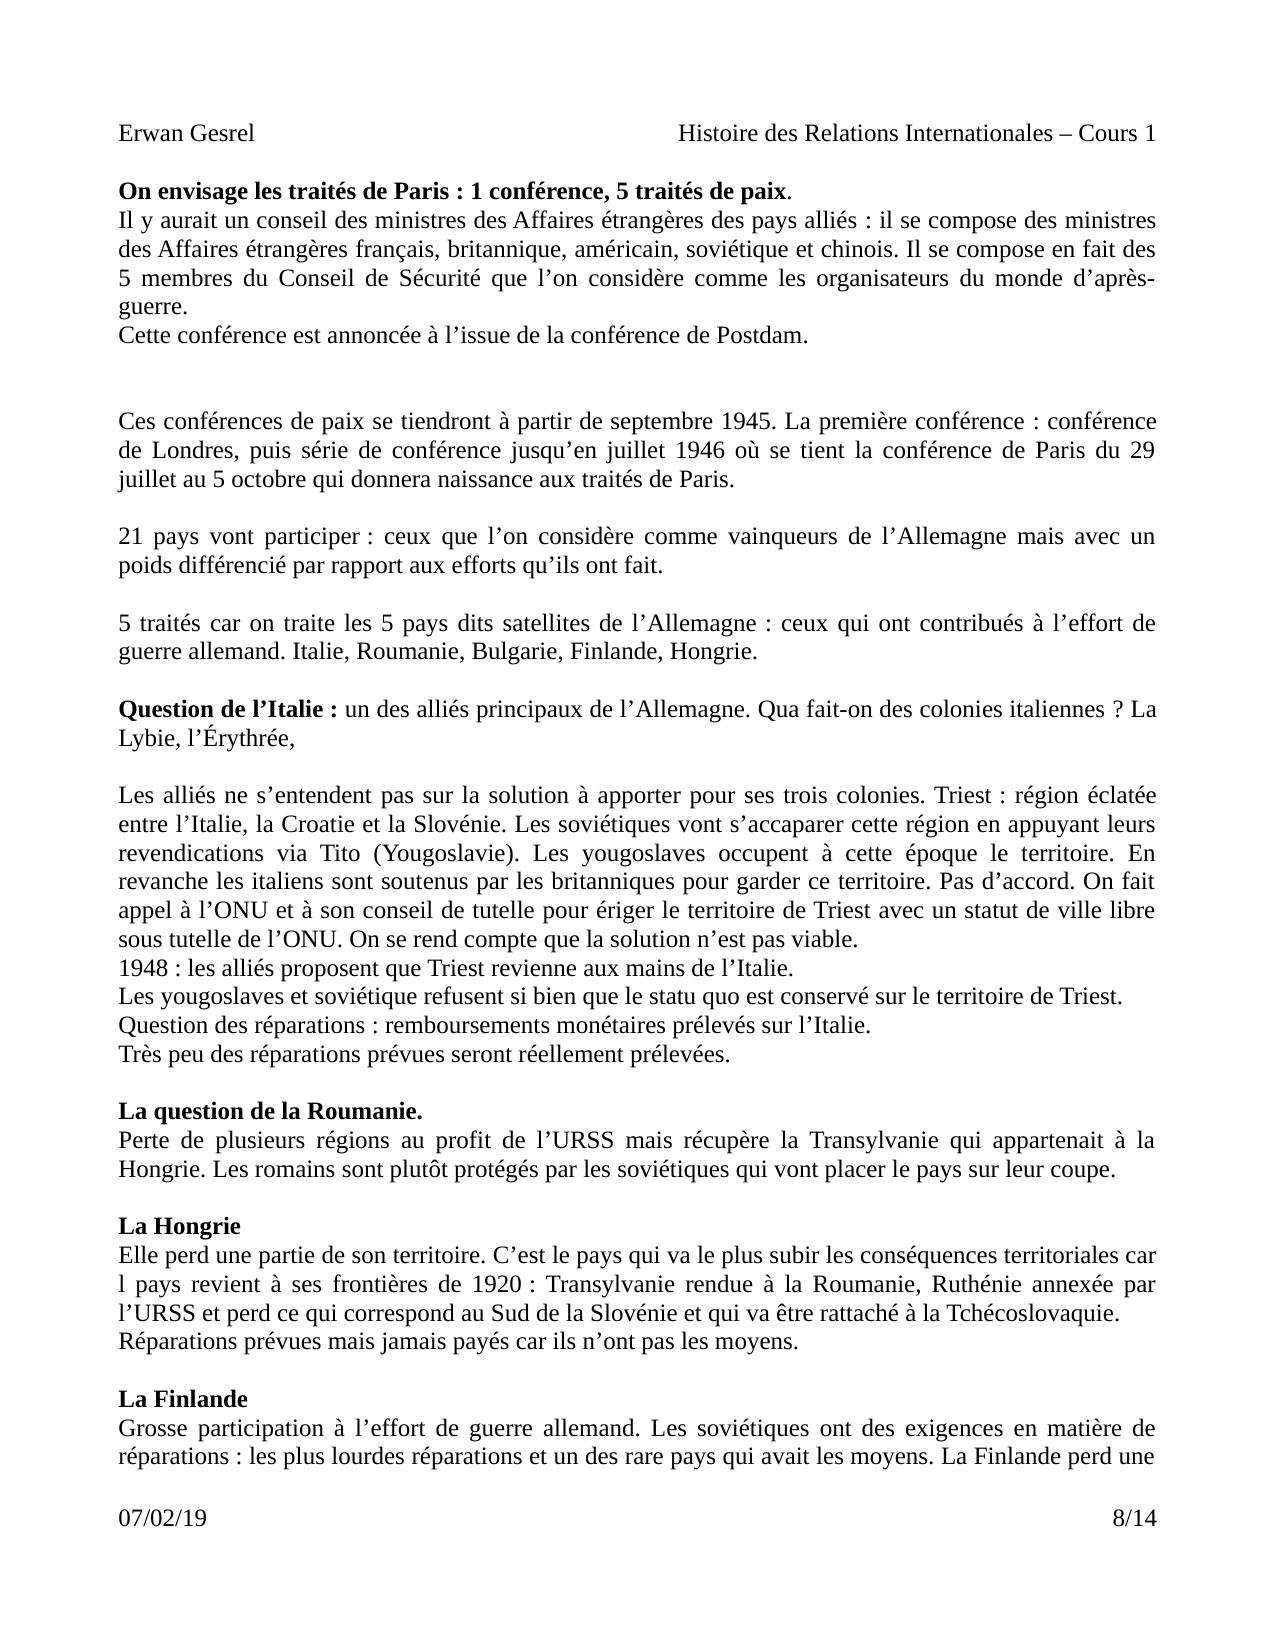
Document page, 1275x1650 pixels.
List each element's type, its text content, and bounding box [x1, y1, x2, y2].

text On envisage les traités de Paris : 1 conférence, 5 traités de paix. [118, 176, 1157, 205]
text Les yougoslaves et soviétique refusent si bien que le statu quo est conservé sur le territoire de Triest. [118, 981, 1157, 1010]
text Question des réparations : remboursements monétaires prélevés sur l’Italie. [118, 1010, 1157, 1039]
text Très peu des réparations prévues seront réellement prélevées. [118, 1039, 1157, 1068]
text 5 traités car on traite les 5 pays dits satellites de l’Allemagne : ceux qui ont contribués à l’effort de guerre allemand. Italie, Roumanie, Bulgarie, Finlande, Hongrie. [118, 608, 1157, 665]
text La Finlande [118, 1384, 1157, 1413]
text Question de l’Italie : un des alliés principaux de l’Allemagne. Qua fait-on des colonies italiennes ? La Lybie, l’Érythrée, [118, 694, 1157, 751]
text Réparations prévues mais jamais payés car ils n’ont pas les moyens. [118, 1326, 1157, 1355]
text Cette conférence est annoncée à l’issue de la conférence de Postdam. [118, 320, 1157, 349]
text Il y aurait un conseil des ministres des Affaires étrangères des pays alliés : il se compose des ministres des Affaires étrangères français, britannique, américain, soviétique et chinois. Il se compose en fait des 5 membres du Conseil de Sécurité que l’on considère comme les organisateurs du monde d’après-guerre. [118, 205, 1157, 320]
text Grosse participation à l’effort de guerre allemand. Les soviétiques ont des exigences en matière de réparations : les plus lourdes réparations et un des rare pays qui avait les moyens. La Finlande perd une [118, 1413, 1157, 1470]
text Les alliés ne s’entendent pas sur la solution à apporter pour ses trois colonies. Triest : région éclatée entre l’Italie, la Croatie et la Slovénie. Les soviétiques vont s’accaparer cette région en appuyant leurs revendications via Tito (Yougoslavie). Les yougoslaves occupent à cette époque le territoire. En revanche les italiens sont soutenus par les britanniques pour garder ce territoire. Pas d’accord. On fait appel à l’ONU et à son conseil de tutelle pour ériger le territoire de Triest avec un statut de ville libre sous tutelle de l’ONU. On se rend compte que la solution n’est pas viable. [118, 780, 1157, 953]
text La question de la Roumanie. [118, 1096, 1157, 1125]
text Ces conférences de paix se tiendront à partir de septembre 1945. La première conférence : conférence de Londres, puis série de conférence jusqu’en juillet 1946 où se tient la conférence de Paris du 29 juillet au 5 octobre qui donnera naissance aux traités de Paris. [118, 406, 1157, 493]
text Elle perd une partie de son territoire. C’est le pays qui va le plus subir les conséquences territoriales car l pays revient à ses frontières de 1920 : Transylvanie rendue à la Roumanie, Ruthénie annexée par l’URSS et perd ce qui correspond au Sud de la Slovénie et qui va être rattaché à la Tchécoslovaquie. [118, 1240, 1157, 1326]
text 21 pays vont participer : ceux que l’on considère comme vainqueurs de l’Allemagne mais avec un poids différencié par rapport aux efforts qu’ils ont fait. [118, 521, 1157, 579]
text La Hongrie [118, 1211, 1157, 1240]
text 1948 : les alliés proposent que Triest revienne aux mains de l’Italie. [118, 953, 1157, 981]
text Perte de plusieurs régions au profit de l’URSS mais récupère la Transylvanie qui appartenait à la Hongrie. Les romains sont plutôt protégés par les soviétiques qui vont placer le pays sur leur coupe. [118, 1125, 1157, 1183]
